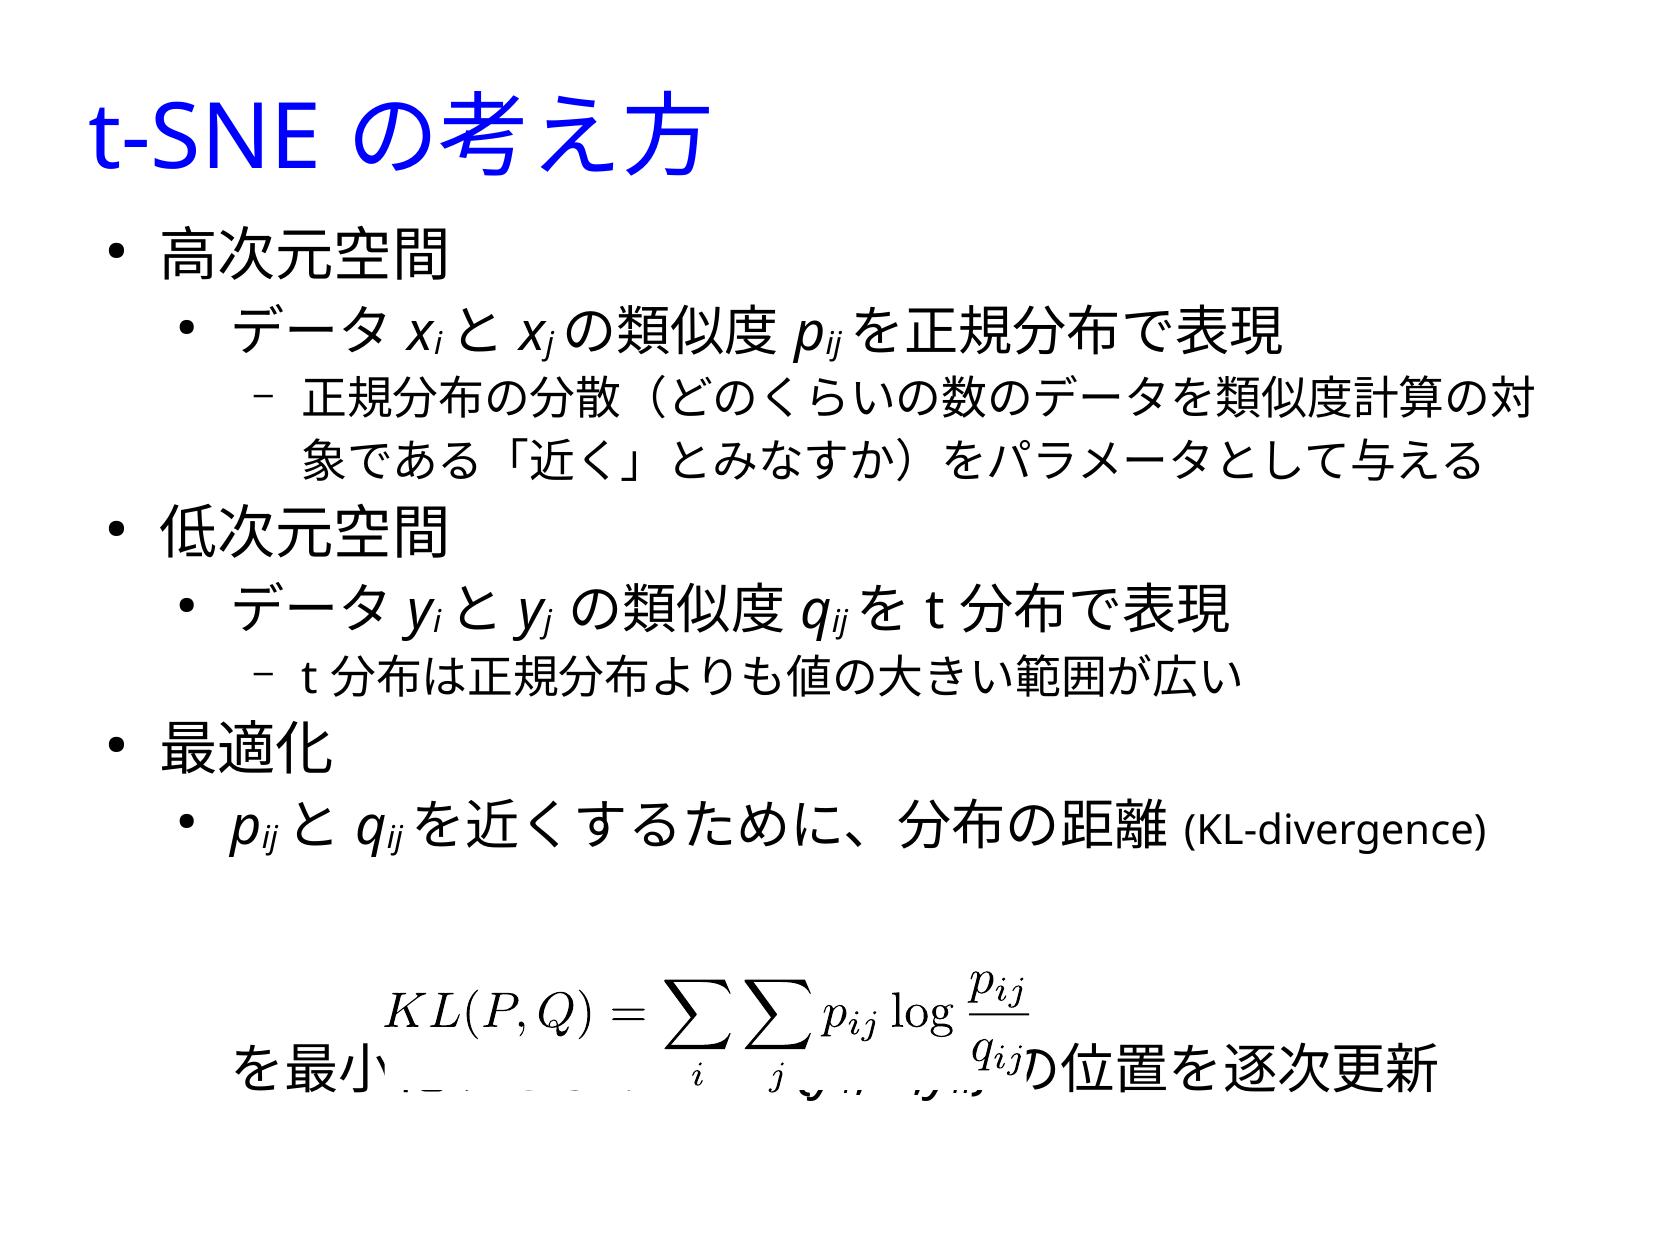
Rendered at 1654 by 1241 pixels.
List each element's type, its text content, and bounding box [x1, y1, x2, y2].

list 高次元空間 データxiとxjの類似度pijを正規分布で表現 正規分布の分散（どのくらいの数のデータを類似度計算の対象である「近く」とみなすか）をパラメータとして与える 低次元空間 データyiとyj の類似度qijをt分布で表現 t分布は正規分布よりも値の大きい範囲が広い 最適化 pijとqijを近くするために、分布の距離(KL-divergence) を最小化するようにY={y1,...,yn}の位置を逐次更新 [88, 212, 1565, 1195]
title t-SNEの考え方 [88, 58, 1577, 207]
text_box [383, 971, 1030, 1093]
